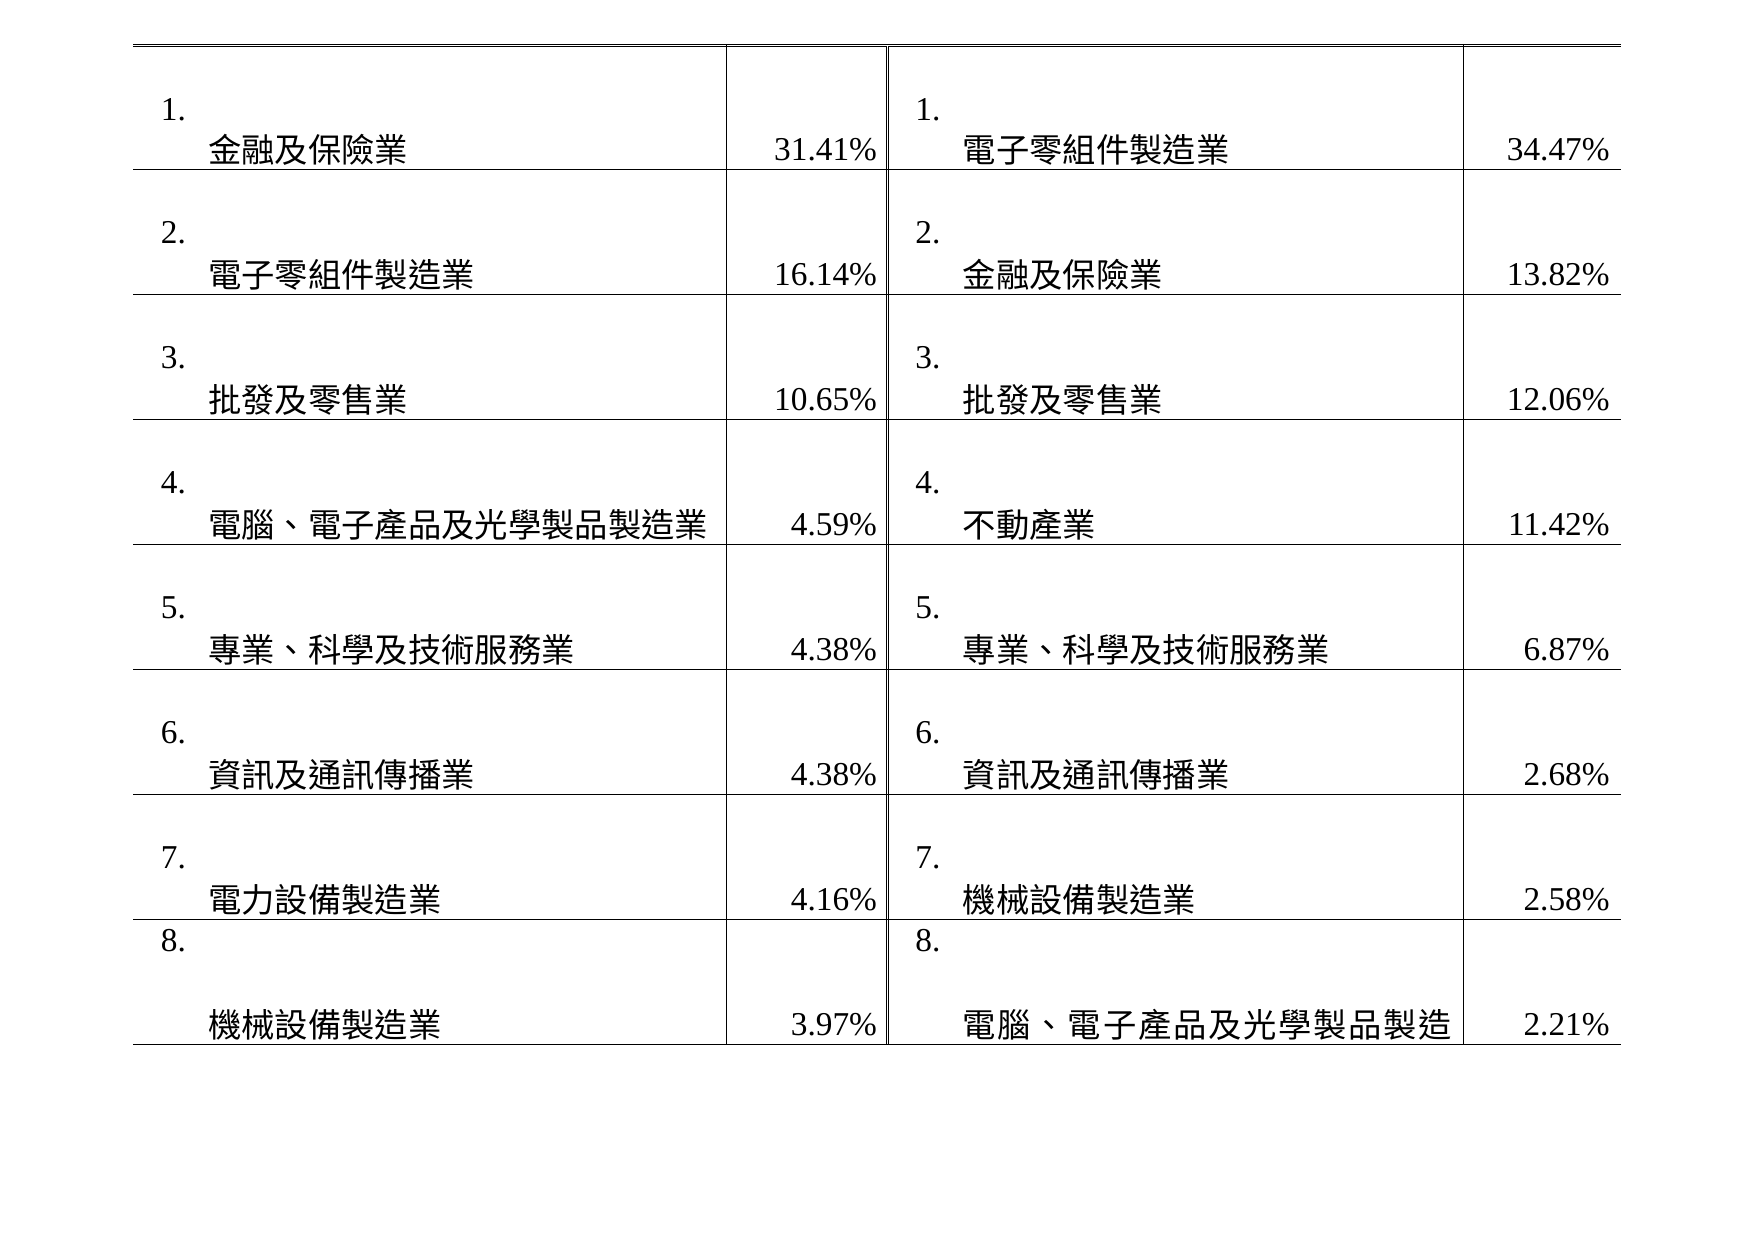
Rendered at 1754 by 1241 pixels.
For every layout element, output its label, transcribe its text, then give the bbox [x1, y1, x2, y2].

table_cell 6.87% [1464, 545, 1621, 669]
table_cell 不動產業 [951, 420, 1463, 544]
table_cell 7. [889, 795, 951, 919]
table_cell 4.38% [727, 670, 886, 794]
table_cell 電力設備製造業 [197, 795, 726, 919]
table_cell 3. [889, 295, 951, 419]
table_cell 金融及保險業 [951, 170, 1463, 294]
table_cell 4.59% [727, 420, 886, 544]
table_cell 1. [889, 47, 951, 169]
table_cell 31.41% [727, 47, 886, 169]
table_cell 專業、科學及技術服務業 [951, 545, 1463, 669]
table_cell 資訊及通訊傳播業 [197, 670, 726, 794]
table_cell 7. [133, 795, 197, 919]
table_cell 批發及零售業 [197, 295, 726, 419]
table_cell 12.06% [1464, 295, 1621, 419]
table_cell 8. [133, 920, 197, 1044]
table_cell 34.47% [1464, 47, 1621, 169]
table_cell 機械設備製造業 [197, 920, 726, 1044]
table_cell 3. [133, 295, 197, 419]
table_cell 批發及零售業 [951, 295, 1463, 419]
table_cell 2. [889, 170, 951, 294]
table_cell 8. [889, 920, 951, 1044]
table_cell 5. [133, 545, 197, 669]
table_cell 電腦、電子產品及光學製品製造業 [197, 420, 726, 544]
table_cell 資訊及通訊傳播業 [951, 670, 1463, 794]
table_cell 4.16% [727, 795, 886, 919]
table_cell 5. [889, 545, 951, 669]
table_cell 機械設備製造業 [951, 795, 1463, 919]
table_cell 16.14% [727, 170, 886, 294]
table_cell 專業、科學及技術服務業 [197, 545, 726, 669]
table_cell 2.68% [1464, 670, 1621, 794]
table_cell 4.38% [727, 545, 886, 669]
table_cell 2.21% [1464, 920, 1621, 1044]
table_cell 電腦、電子產品及光學製品製造 [951, 920, 1463, 1044]
table_cell 11.42% [1464, 420, 1621, 544]
table_cell 金融及保險業 [197, 47, 726, 169]
table_cell 4. [889, 420, 951, 544]
table_cell 2.58% [1464, 795, 1621, 919]
table_cell 3.97% [727, 920, 886, 1044]
table_cell 4. [133, 420, 197, 544]
table_cell 10.65% [727, 295, 886, 419]
table_cell 1. [133, 47, 197, 169]
table_cell 電子零組件製造業 [197, 170, 726, 294]
table_cell 6. [133, 670, 197, 794]
table_cell 電子零組件製造業 [951, 47, 1463, 169]
table_cell 2. [133, 170, 197, 294]
table_cell 6. [889, 670, 951, 794]
table_cell 13.82% [1464, 170, 1621, 294]
